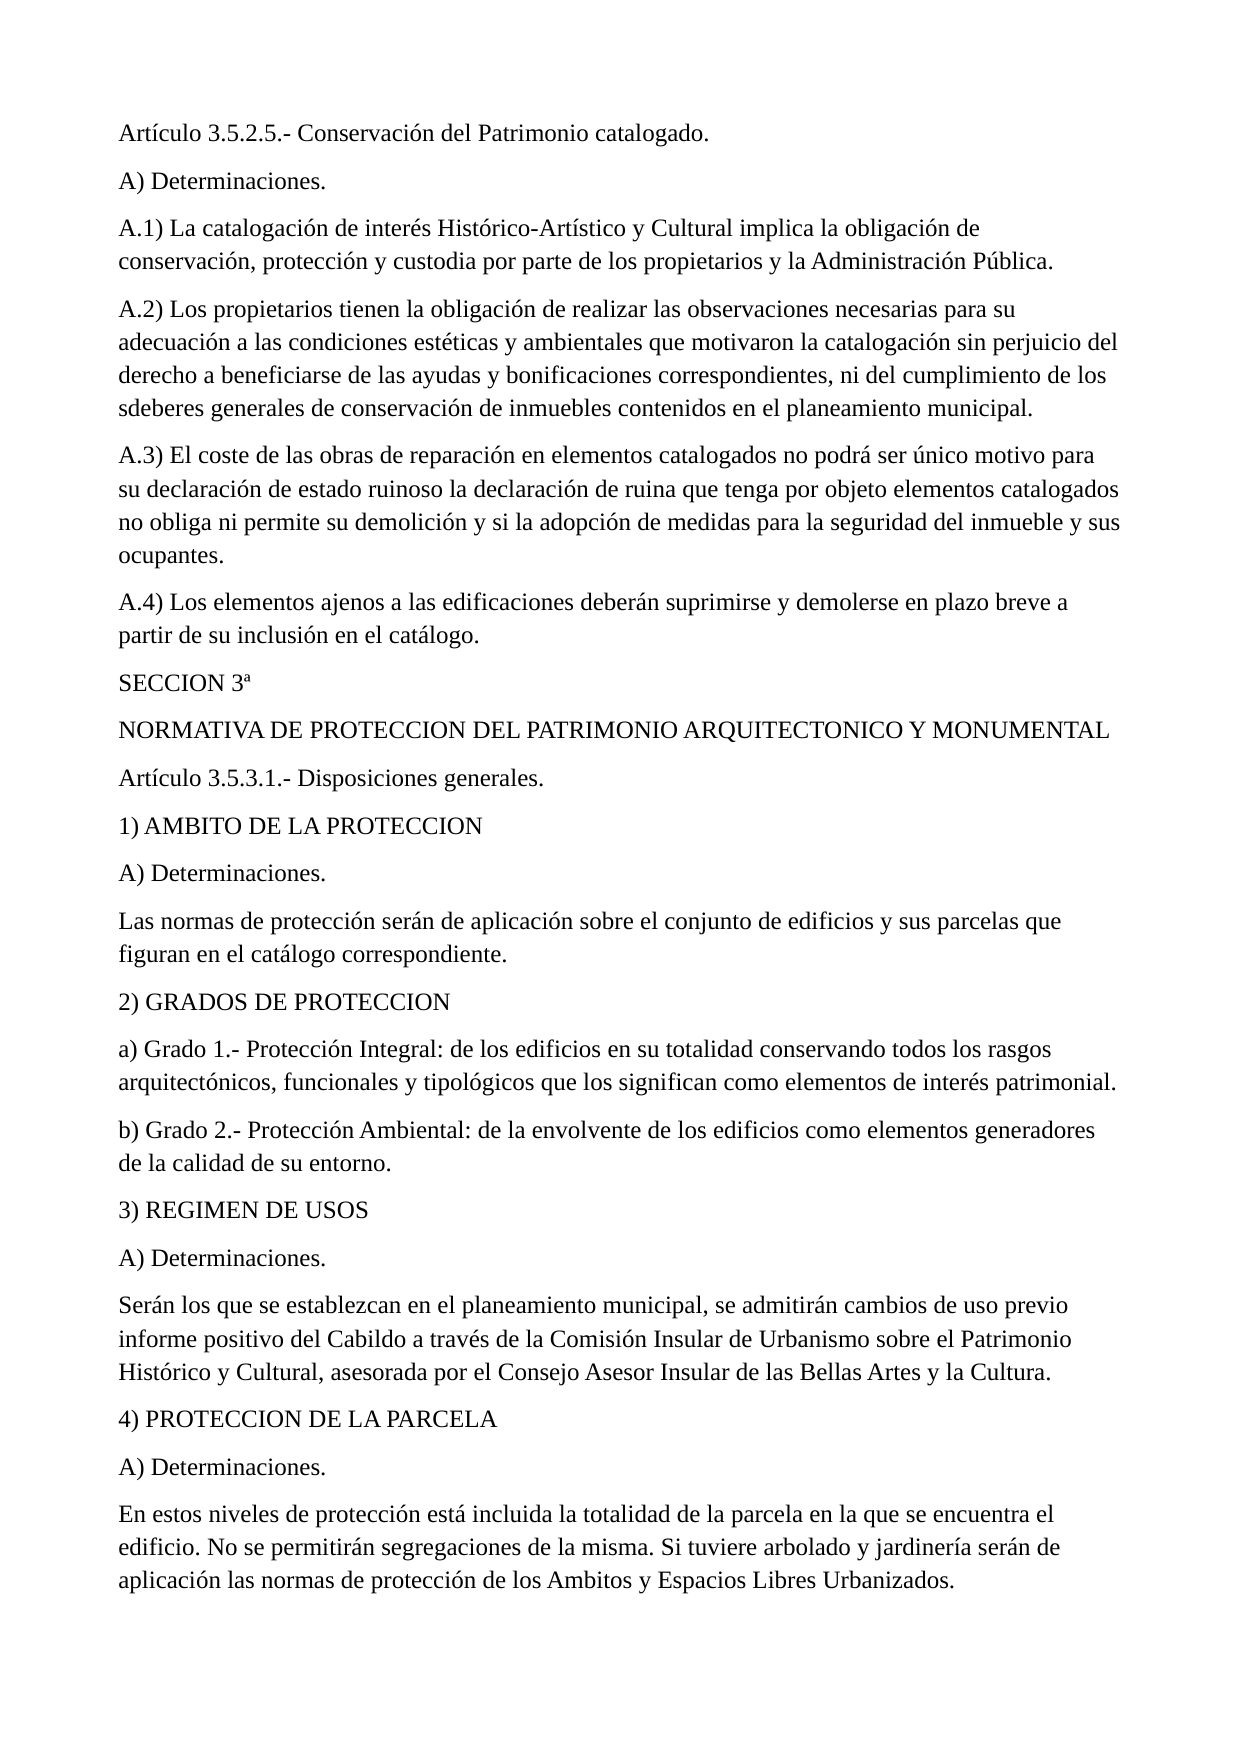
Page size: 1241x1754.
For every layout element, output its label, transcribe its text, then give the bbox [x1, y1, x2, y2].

text A) Determinaciones. [118, 858, 1122, 887]
text NORMATIVA DE PROTECCION DEL PATRIMONIO ARQUITECTONICO Y MONUMENTAL [118, 716, 1122, 744]
text SECCION 3ª [118, 668, 1122, 697]
text A) Determinaciones. [118, 166, 1122, 194]
text Artículo 3.5.3.1.- Disposiciones generales. [118, 763, 1122, 792]
text 1) AMBITO DE LA PROTECCION [118, 811, 1122, 839]
text A) Determinaciones. [118, 1243, 1122, 1272]
text A.3) El coste de las obras de reparación en elementos catalogados no podrá ser único motivo para su declaración de estado ruinoso la declaración de ruina que tenga por objeto elementos catalogados no obliga ni permite su demolición y si la adopción de medidas para la seguridad del inmueble y sus ocupantes. [118, 441, 1122, 568]
text En estos niveles de protección está incluida la totalidad de la parcela en la que se encuentra el edificio. No se permitirán segregaciones de la misma. Si tuviere arbolado y jardinería serán de aplicación las normas de protección de los Ambitos y Espacios Libres Urbanizados. [118, 1499, 1122, 1594]
text 2) GRADOS DE PROTECCION [118, 987, 1122, 1015]
text A.4) Los elementos ajenos a las edificaciones deberán suprimirse y demolerse en plazo breve a partir de su inclusión en el catálogo. [118, 587, 1122, 649]
text A) Determinaciones. [118, 1452, 1122, 1481]
text A.1) La catalogación de interés Histórico-Artístico y Cultural implica la obligación de conservación, protección y custodia por parte de los propietarios y la Administración Pública. [118, 213, 1122, 275]
text a) Grado 1.- Protección Integral: de los edificios en su totalidad conservando todos los rasgos arquitectónicos, funcionales y tipológicos que los significan como elementos de interés patrimonial. [118, 1034, 1122, 1096]
text 3) REGIMEN DE USOS [118, 1195, 1122, 1224]
text Serán los que se establezcan en el planeamiento municipal, se admitirán cambios de uso previo informe positivo del Cabildo a través de la Comisión Insular de Urbanismo sobre el Patrimonio Histórico y Cultural, asesorada por el Consejo Asesor Insular de las Bellas Artes y la Cultura. [118, 1291, 1122, 1385]
text A.2) Los propietarios tienen la obligación de realizar las observaciones necesarias para su adecuación a las condiciones estéticas y ambientales que motivaron la catalogación sin perjuicio del derecho a beneficiarse de las ayudas y bonificaciones correspondientes, ni del cumplimiento de los sdeberes generales de conservación de inmuebles contenidos en el planeamiento municipal. [118, 294, 1122, 422]
text 4) PROTECCION DE LA PARCELA [118, 1404, 1122, 1433]
text b) Grado 2.- Protección Ambiental: de la envolvente de los edificios como elementos generadores de la calidad de su entorno. [118, 1115, 1122, 1177]
text Artículo 3.5.2.5.- Conservación del Patrimonio catalogado. [118, 118, 1122, 147]
text Las normas de protección serán de aplicación sobre el conjunto de edificios y sus parcelas que figuran en el catálogo correspondiente. [118, 906, 1122, 968]
